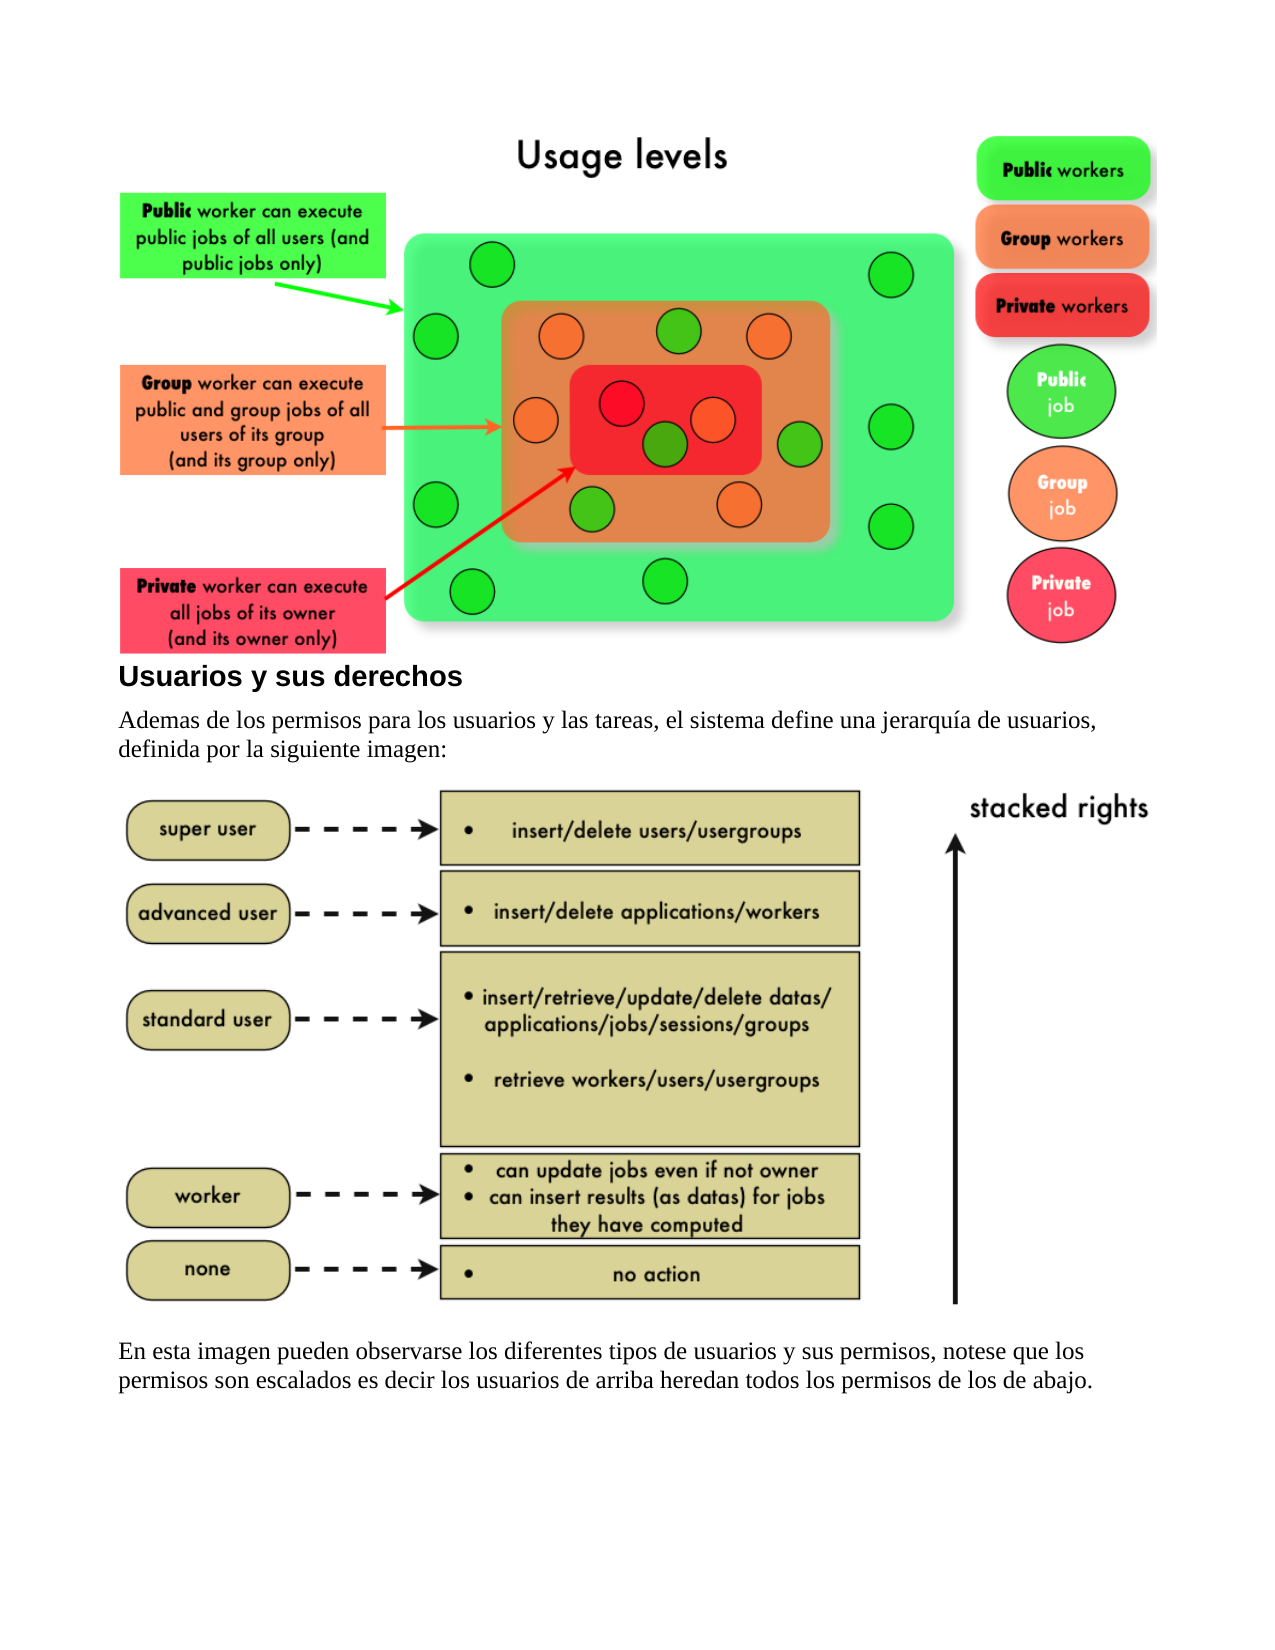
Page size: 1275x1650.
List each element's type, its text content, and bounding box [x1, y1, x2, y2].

subtitle Usuarios y sus derechos [118, 660, 1157, 693]
picture [118, 775, 1157, 1308]
text Ademas de los permisos para los usuarios y las tareas, el sistema define una jerarquía de usuarios, definida por la siguiente imagen: [118, 705, 1157, 763]
picture [118, 118, 1157, 660]
text En esta imagen pueden observarse los diferentes tipos de usuarios y sus permisos, notese que los permisos son escalados es decir los usuarios de arriba heredan todos los permisos de los de abajo. [118, 1336, 1157, 1394]
